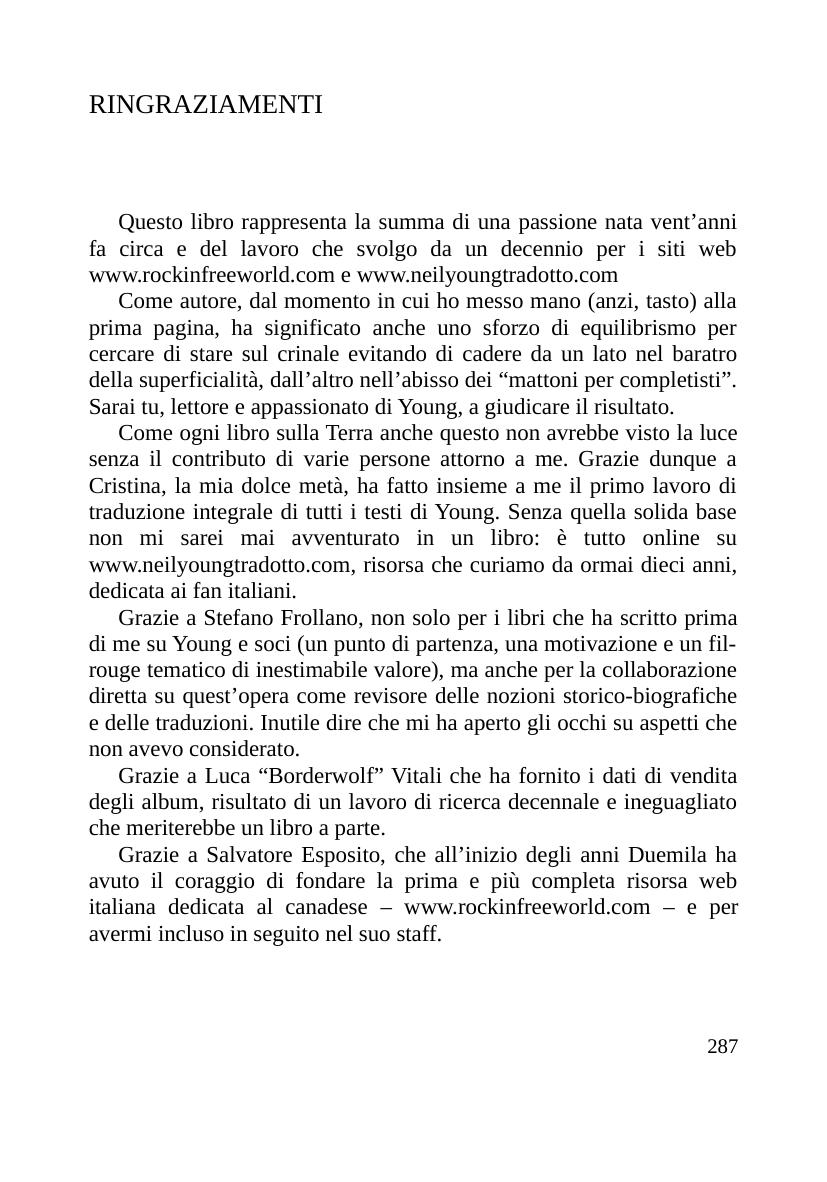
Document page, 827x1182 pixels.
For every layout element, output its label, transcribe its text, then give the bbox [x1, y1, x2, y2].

text Questo libro rappresenta la summa di una passione nata vent’anni fa circa e del lavoro che svolgo da un decennio per i siti web www.rockinfreeworld.com e www.neilyoungtradotto.com [88, 208, 738, 287]
text Come autore, dal momento in cui ho messo mano (anzi, tasto) alla prima pagina, ha significato anche uno sforzo di equilibrismo per cercare di stare sul crinale evitando di cadere da un lato nel baratro della superficialità, dall’altro nell’abisso dei “mattoni per completisti”. Sarai tu, lettore e appassionato di Young, a giudicare il risultato. [88, 287, 738, 419]
subtitle RINGRAZIAMENTI [88, 88, 738, 120]
text Grazie a Stefano Frollano, non solo per i libri che ha scritto prima di me su Young e soci (un punto di partenza, una motivazione e un fil-rouge tematico di inestimabile valore), ma anche per la collaborazione diretta su quest’opera come revisore delle nozioni storico-biografiche e delle traduzioni. Inutile dire che mi ha aperto gli occhi su aspetti che non avevo considerato. [88, 603, 738, 762]
text Grazie a Luca “Borderwolf” Vitali che ha fornito i dati di vendita degli album, risultato di un lavoro di ricerca decennale e ineguagliato che meriterebbe un libro a parte. [88, 762, 738, 841]
text Grazie a Salvatore Esposito, che all’inizio degli anni Duemila ha avuto il coraggio di fondare la prima e più completa risorsa web italiana dedicata al canadese – www.rockinfreeworld.com – e per avermi incluso in seguito nel suo staff. [88, 841, 738, 946]
text Come ogni libro sulla Terra anche questo non avrebbe visto la luce senza il contributo di varie persone attorno a me. Grazie dunque a Cristina, la mia dolce metà, ha fatto insieme a me il primo lavoro di traduzione integrale di tutti i testi di Young. Senza quella solida base non mi sarei mai avventurato in un libro: è tutto online su www.neilyoungtradotto.com, risorsa che curiamo da ormai dieci anni, dedicata ai fan italiani. [88, 419, 738, 603]
